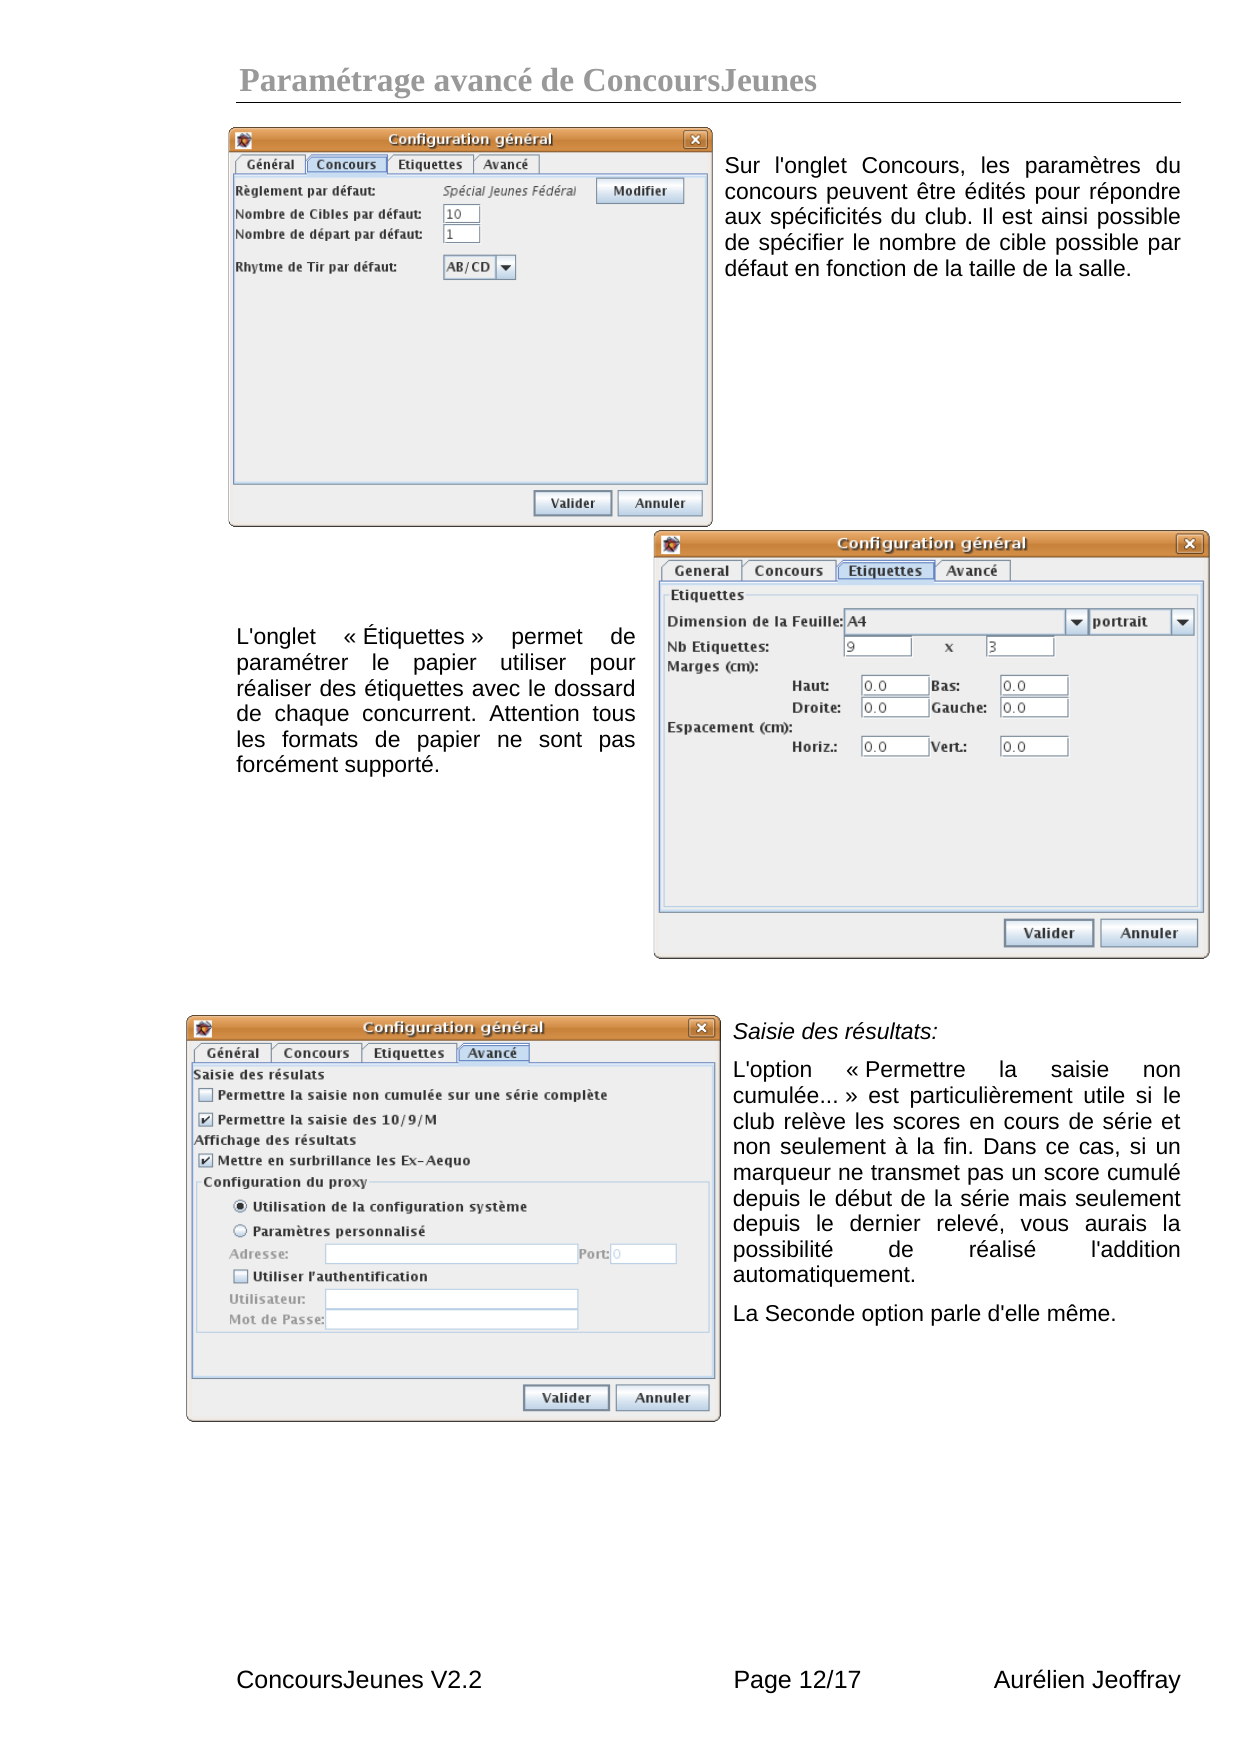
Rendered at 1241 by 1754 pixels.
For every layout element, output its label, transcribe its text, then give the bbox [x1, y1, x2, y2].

text Sur l'onglet Concours, les paramètres du concours peuvent être édités pour répondre aux spécificités du club. Il est ainsi possible de spécifier le nombre de cible possible par défaut en fonction de la taille de la salle. [713, 153, 1181, 281]
picture [228, 127, 713, 527]
text La Seconde option parle d'elle même. [721, 1300, 1181, 1326]
text L'option « Permettre la saisie non cumulée... » est particulièrement utile si le club relève les scores en cours de série et non seulement à la fin. Dans ce cas, si un marqueur ne transmet pas un score cumulé depuis le début de la série mais seulement depuis le dernier relevé, vous aurais la possibilité de réalisé l'addition automatiquement. [721, 1057, 1181, 1288]
text L'onglet « Étiquettes » permet de paramétrer le papier utiliser pour réaliser des étiquettes avec le dossard de chaque concurrent. Attention tous les formats de papier ne sont pas forcément supporté. [236, 624, 653, 778]
picture [653, 530, 1210, 959]
text Saisie des résultats: [721, 1019, 1181, 1045]
subtitle Paramétrage avancé de ConcoursJeunes [236, 59, 1181, 102]
picture [186, 1015, 721, 1422]
